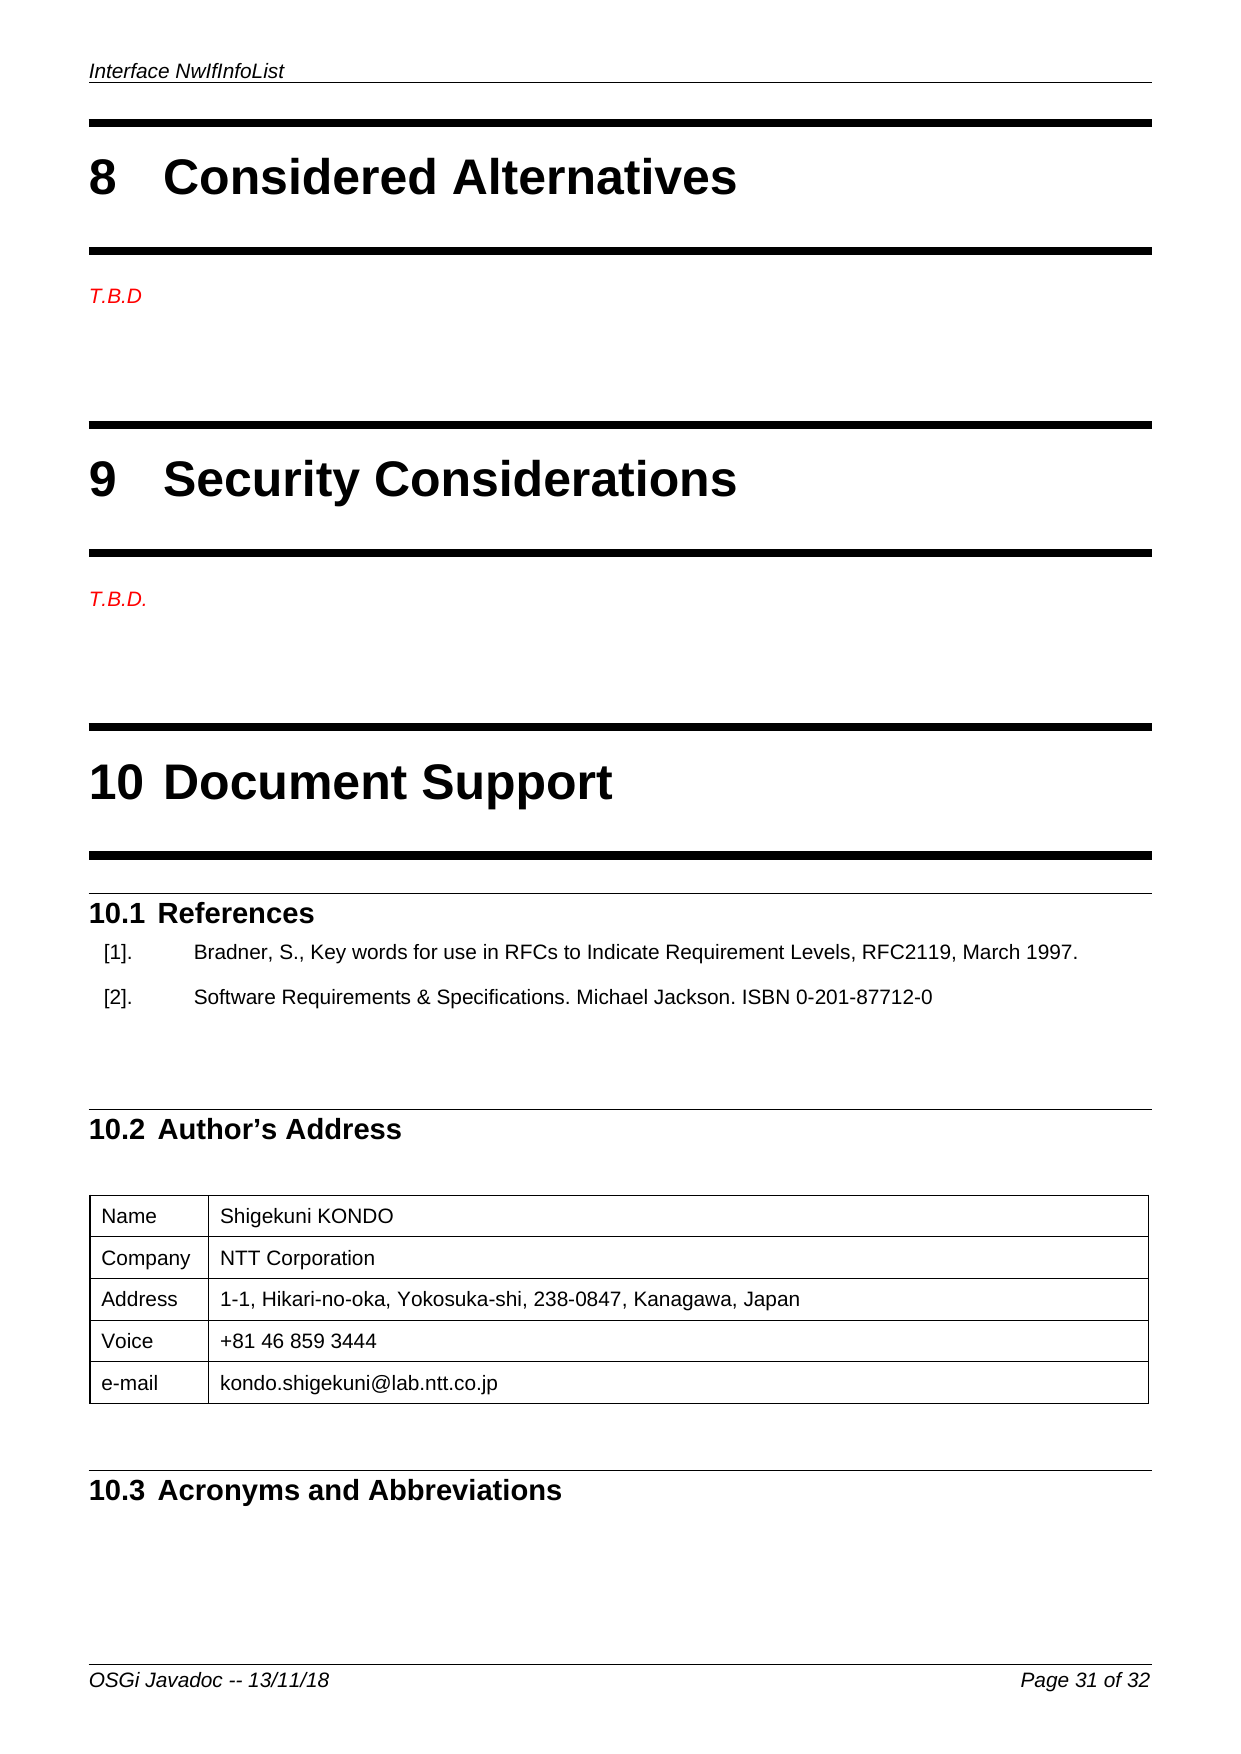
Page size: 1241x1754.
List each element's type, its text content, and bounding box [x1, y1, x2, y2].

text T.B.D [88, 284, 1152, 308]
table_cell NTT Corporation [209, 1237, 1148, 1278]
subtitle Acronyms and Abbreviations [88, 1471, 1152, 1506]
table_header Shigekuni KONDO [209, 1196, 1148, 1236]
table_cell 1-1, Hikari-no-oka, Yokosuka-shi, 238-0847, Kanagawa, Japan [209, 1279, 1148, 1319]
table_header Name [91, 1196, 208, 1236]
text T.B.D. [88, 587, 1152, 611]
table_cell kondo.shigekuni@lab.ntt.co.jp [209, 1362, 1148, 1403]
list Bradner, S., Key words for use in RFCs to Indicate Requirement Levels, RFC2119, March 1997. [103, 940, 1152, 964]
subtitle Considered Alternatives [88, 120, 1152, 255]
table_cell Voice [91, 1321, 208, 1361]
table_cell e-mail [91, 1362, 208, 1403]
table_cell +81 46 859 3444 [209, 1321, 1148, 1361]
subtitle Document Support [88, 724, 1152, 860]
subtitle References [88, 894, 1152, 930]
table_cell Address [91, 1279, 208, 1319]
table_cell Company [91, 1237, 208, 1278]
subtitle Author’s Address [88, 1110, 1152, 1146]
subtitle Security Considerations [88, 422, 1152, 557]
list Software Requirements & Specifications. Michael Jackson. ISBN 0-201-87712-0 [103, 985, 1152, 1009]
